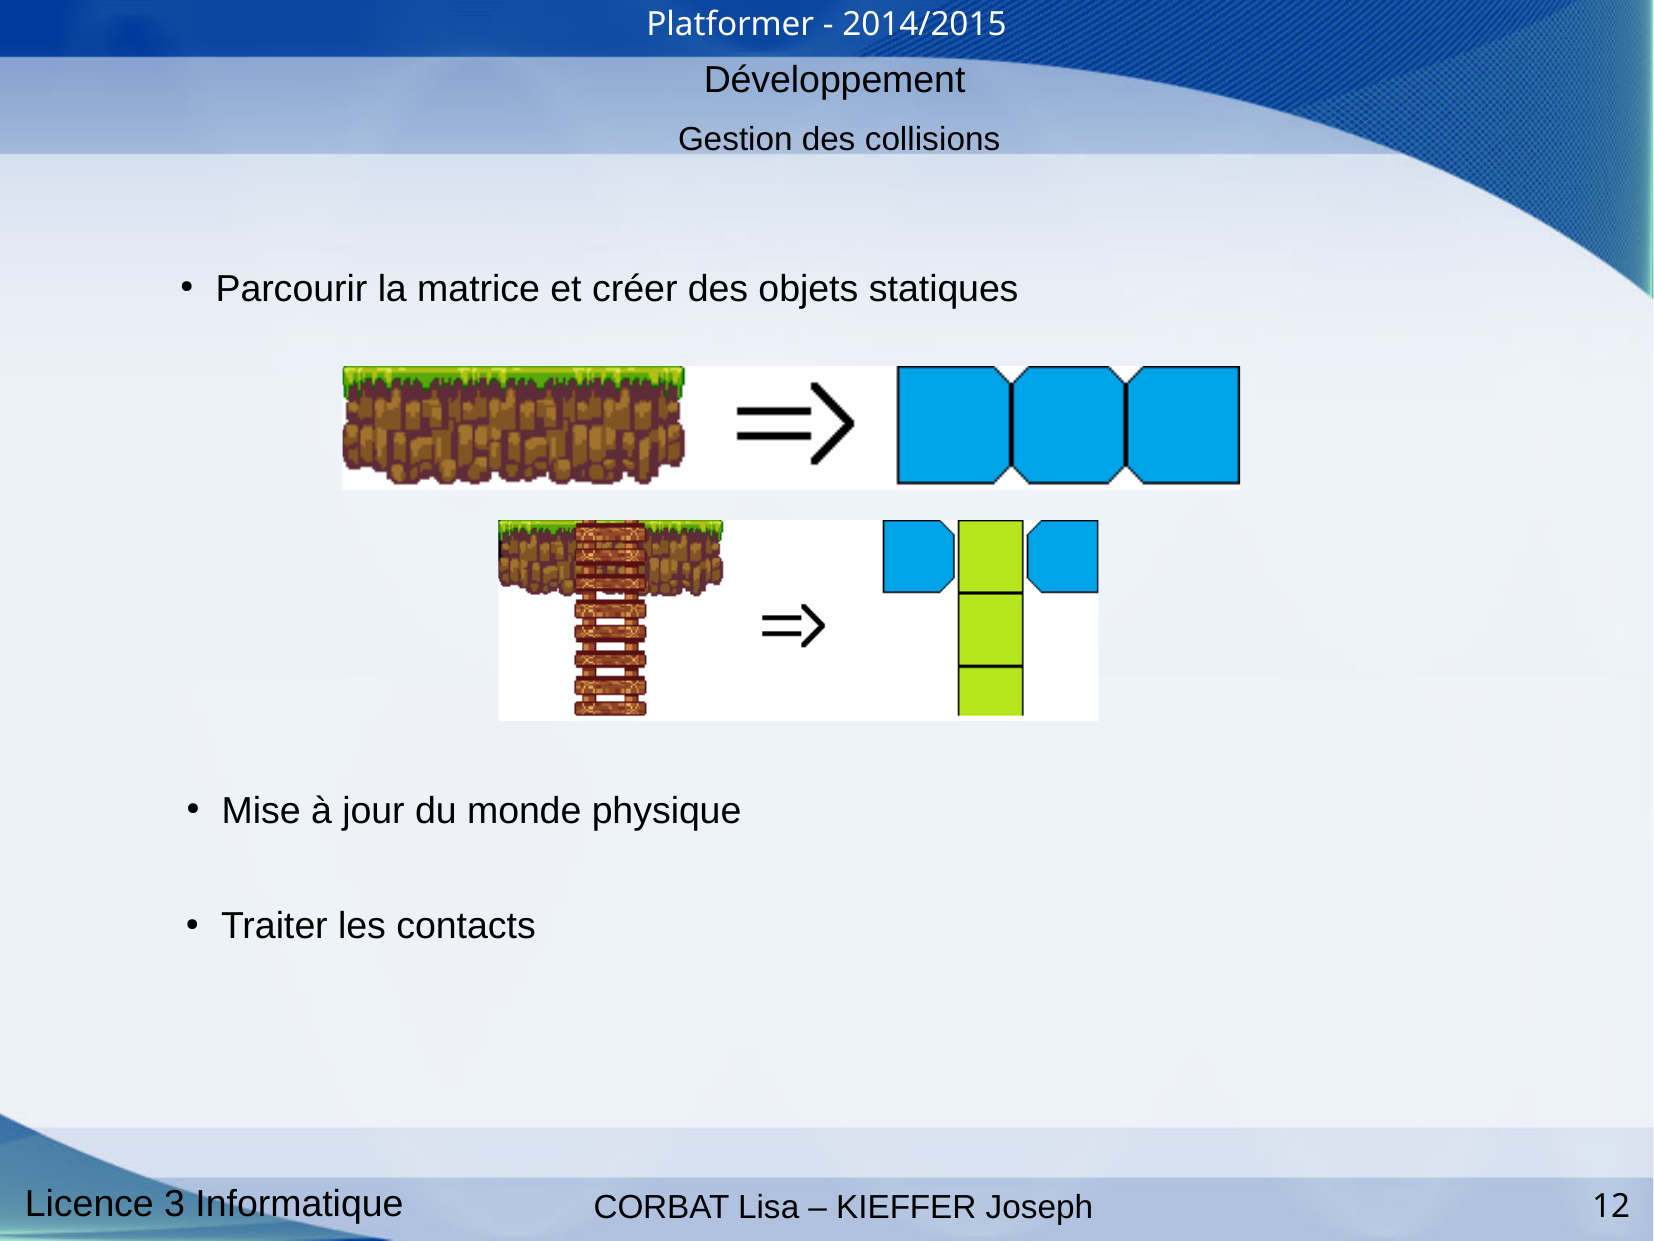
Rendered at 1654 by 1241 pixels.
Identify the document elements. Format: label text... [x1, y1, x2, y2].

text_box Parcourir la matrice et créer des objets statiques [165, 259, 1034, 317]
text_box Gestion des collisions [663, 113, 1016, 166]
picture [0, 0, 1654, 1241]
text_box Mise à jour du monde physique [171, 781, 756, 839]
text_box Développement [688, 51, 981, 109]
text_box Traiter les contacts [170, 897, 552, 969]
